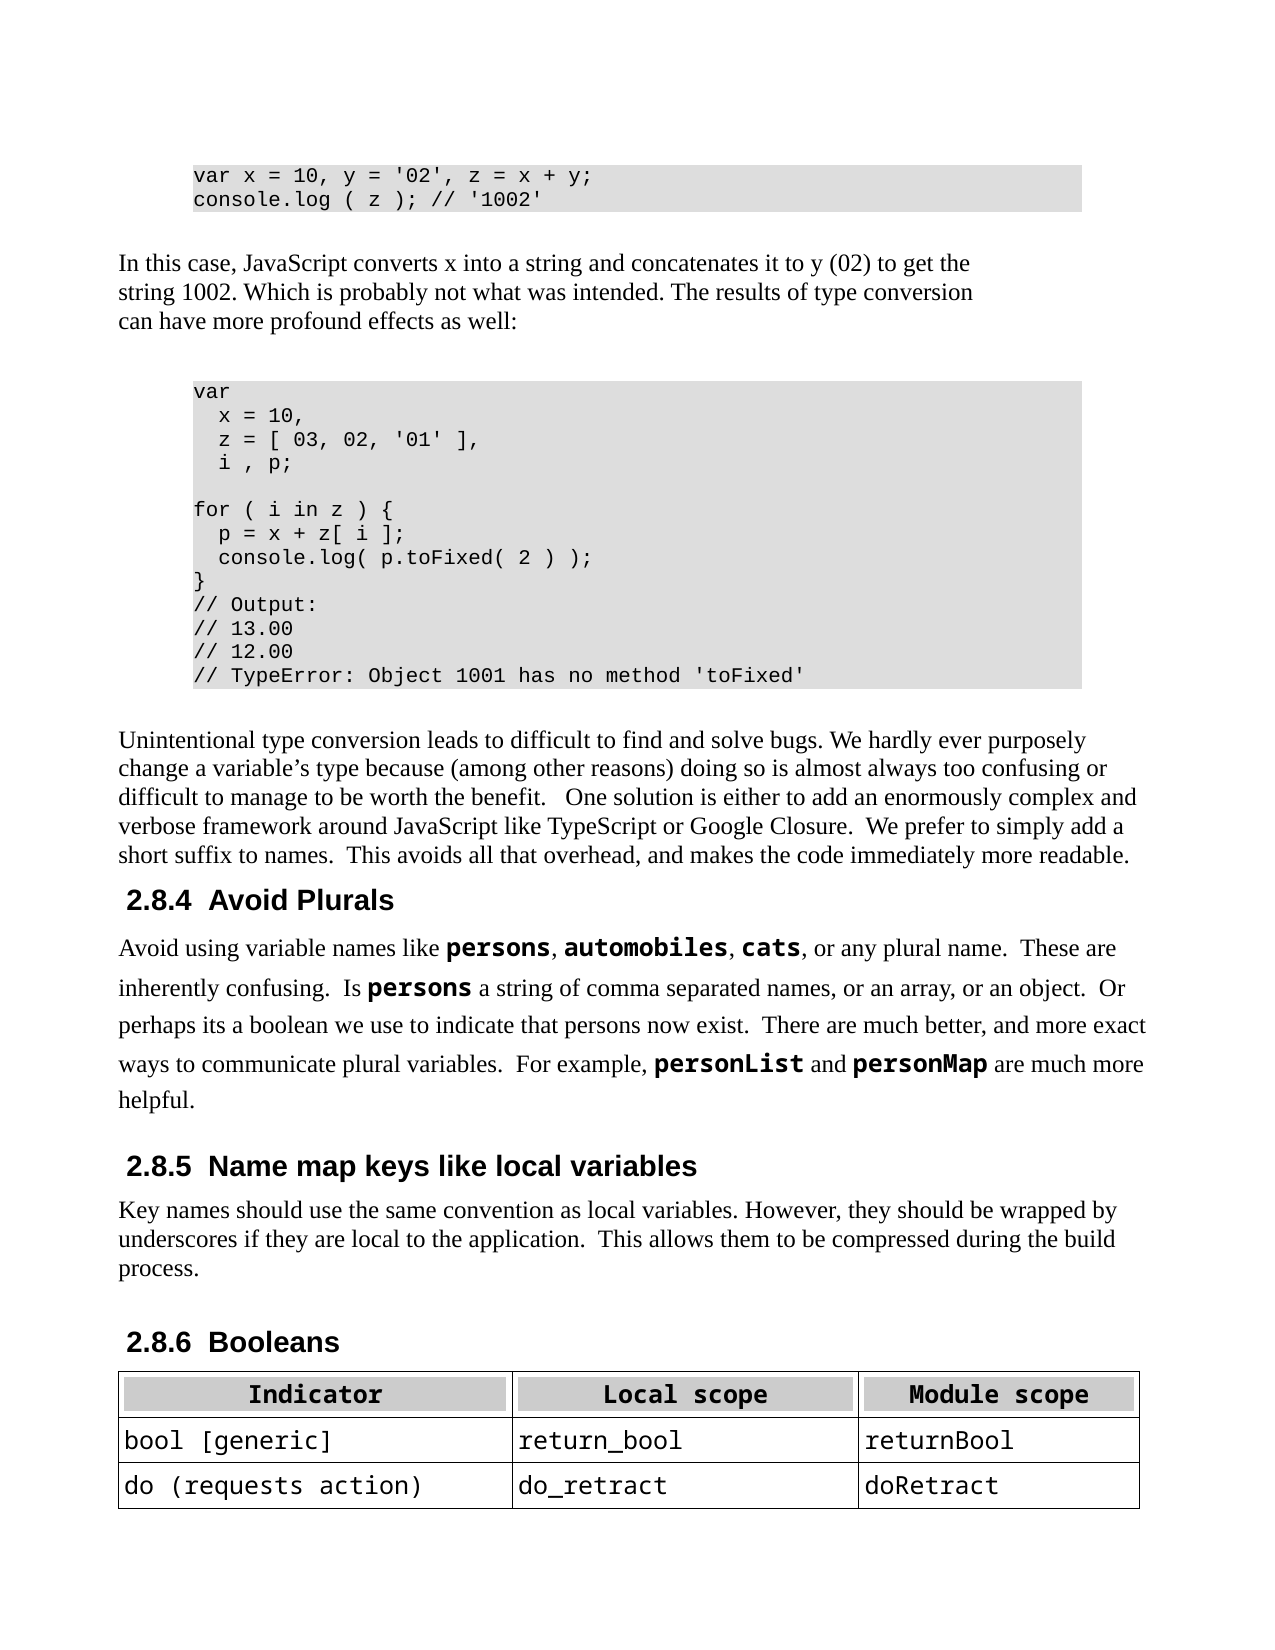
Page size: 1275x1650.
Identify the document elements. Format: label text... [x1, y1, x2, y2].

text // Output: [193, 594, 1082, 618]
text for ( i in z ) { [193, 499, 1082, 523]
text string 1002. Which is probably not what was intended. The results of type conversion [118, 277, 1157, 306]
text Avoid using variable names like persons, automobiles, cats, or any plural name. These are inherently confusing. Is persons a string of comma separated names, or an array, or an object. Or perhaps its a boolean we use to indicate that persons now exist. There are much better, and more exact ways to communicate plural variables. For example, personList and personMap are much more helpful. [118, 929, 1157, 1114]
text i , p; [193, 452, 1082, 476]
table_cell doRetract [859, 1463, 1139, 1508]
text p = x + z[ i ]; [193, 523, 1082, 547]
subtitle Avoid Plurals [118, 883, 1157, 917]
text } [193, 570, 1082, 594]
text var [193, 381, 1082, 405]
text In this case, JavaScript converts x into a string and concatenates it to y (02) to get the [118, 248, 1157, 277]
table_header Module scope [859, 1372, 1139, 1417]
table_cell do (requests action) [119, 1463, 512, 1508]
table_header Indicator [119, 1372, 512, 1417]
text z = [ 03, 02, '01' ], [193, 428, 1082, 452]
text Key names should use the same convention as local variables. However, they should be wrapped by underscores if they are local to the application. This allows them to be compressed during the build process. [118, 1195, 1157, 1281]
text // 13.00 [193, 618, 1082, 641]
text // 12.00 [193, 641, 1082, 665]
table_cell returnBool [859, 1418, 1139, 1462]
text console.log ( z ); // '1002' [193, 188, 1082, 212]
table_cell do_retract [513, 1463, 858, 1508]
subtitle Booleans [118, 1325, 1157, 1358]
text x = 10, [193, 405, 1082, 428]
text Unintentional type conversion leads to difficult to find and solve bugs. We hardly ever purposely change a variable’s type because (among other reasons) doing so is almost always too confusing or difficult to manage to be worth the benefit. One solution is either to add an enormously complex and verbose framework around JavaScript like TypeScript or Google Closure. We prefer to simply add a short suffix to names. This avoids all that overhead, and makes the code immediately more readable. [118, 725, 1157, 868]
text var x = 10, y = '02', z = x + y; [193, 165, 1082, 188]
table_cell bool [generic] [119, 1418, 512, 1462]
text // TypeError: Object 1001 has no method 'toFixed' [193, 665, 1082, 689]
table_cell return_bool [513, 1418, 858, 1462]
subtitle Name map keys like local variables [118, 1149, 1157, 1183]
text can have more profound effects as well: [118, 306, 1157, 334]
table_header Local scope [513, 1372, 858, 1417]
text console.log( p.toFixed( 2 ) ); [193, 547, 1082, 570]
